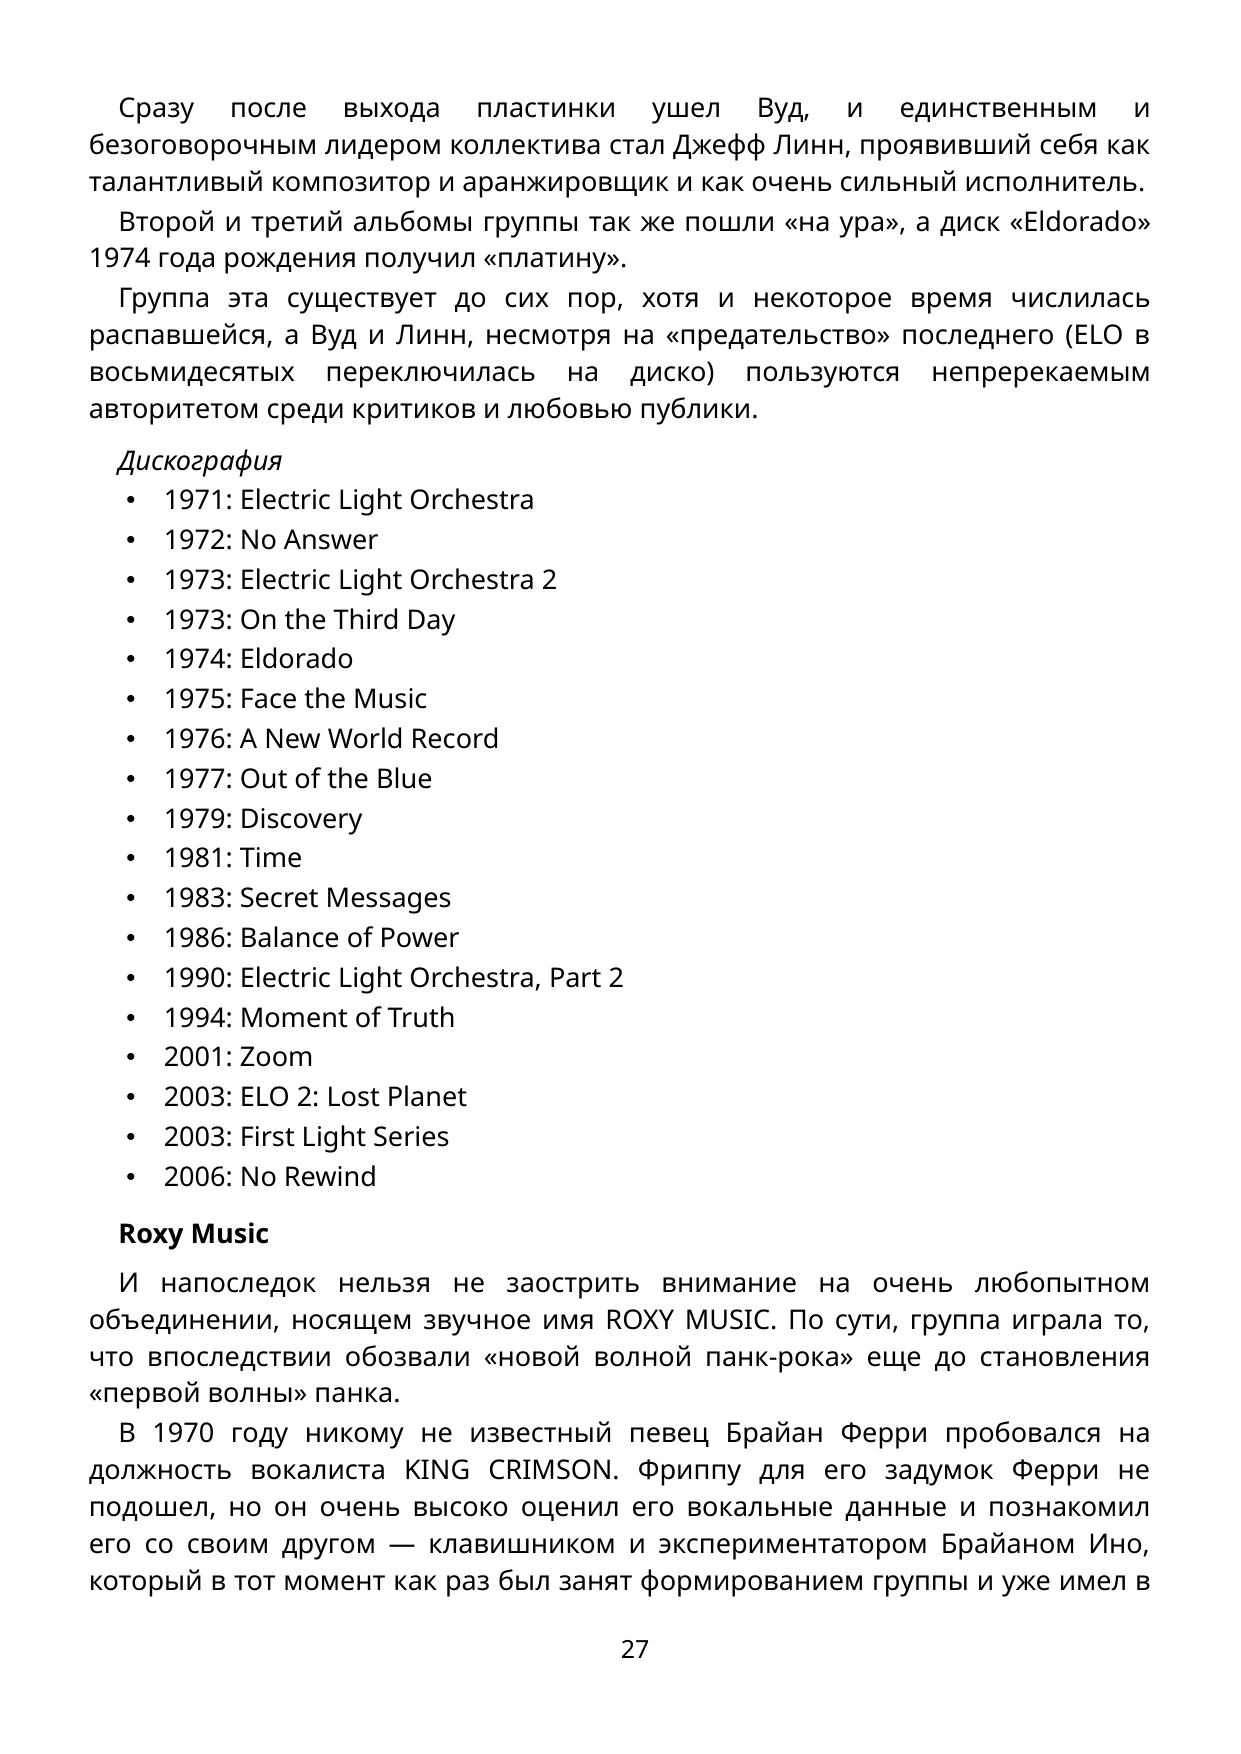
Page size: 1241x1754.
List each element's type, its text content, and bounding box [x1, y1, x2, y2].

list 1977: Out of the Blue [126, 759, 1152, 796]
list 1973: On the Third Day [126, 600, 1152, 637]
list 1974: Eldorado [126, 640, 1152, 677]
list 1983: Secret Messages [126, 879, 1152, 916]
list 1994: Moment of Truth [126, 998, 1152, 1035]
list 2003: First Light Series [126, 1117, 1152, 1154]
text Сразу после выхода пластинки ушел Вуд, и единственным и безоговорочным лидером коллектива стал Джефф Линн, проявивший себя как талантливый композитор и аранжировщик и как очень сильный исполнитель. [88, 88, 1152, 199]
list 1990: Electric Light Orchestra, Part 2 [126, 958, 1152, 995]
list 1973: Electric Light Orchestra 2 [126, 560, 1152, 597]
text И напоследок нельзя не заострить внимание на очень любопытном объединении, носящем звучное имя ROXY MUSIC. По сути, группа играла то, что впоследствии обозвали «новой волной панк-рока» еще до становления «первой волны» панка. [88, 1263, 1152, 1411]
list 1979: Discovery [126, 799, 1152, 836]
list 2006: No Rewind [126, 1157, 1152, 1194]
text Группа эта существует до сих пор, хотя и некоторое время числилась распавшейся, а Вуд и Линн, несмотря на «предательство» последнего (ELO в восьмидесятых переключилась на диско) пользуются непререкаемым авторитетом среди критиков и любовью публики. [88, 279, 1152, 426]
list 1986: Balance of Power [126, 918, 1152, 955]
subtitle Roxy Music [118, 1215, 1152, 1252]
list 1975: Face the Music [126, 680, 1152, 717]
list 1981: Time [126, 839, 1152, 876]
subtitle Дискография [88, 441, 1152, 478]
list 1972: No Answer [126, 521, 1152, 557]
list 2001: Zoom [126, 1038, 1152, 1075]
list 1971: Electric Light Orchestra [126, 481, 1152, 518]
list 1976: A New World Record [126, 719, 1152, 756]
text В 1970 году никому не известный певец Брайан Ферри пробовался на должность вокалиста KING CRIMSON. Фриппу для его задумок Ферри не подошел, но он очень высоко оценил его вокальные данные и познакомил его со своим другом — клавишником и экспериментатором Брайаном Ино, который в тот момент как раз был занят формированием группы и уже имел в [88, 1414, 1152, 1598]
text Второй и третий альбомы группы так же пошли «на ура», а диск «Eldorado» 1974 года рождения получил «платину». [88, 202, 1152, 276]
list 2003: ELO 2: Lost Planet [126, 1078, 1152, 1114]
